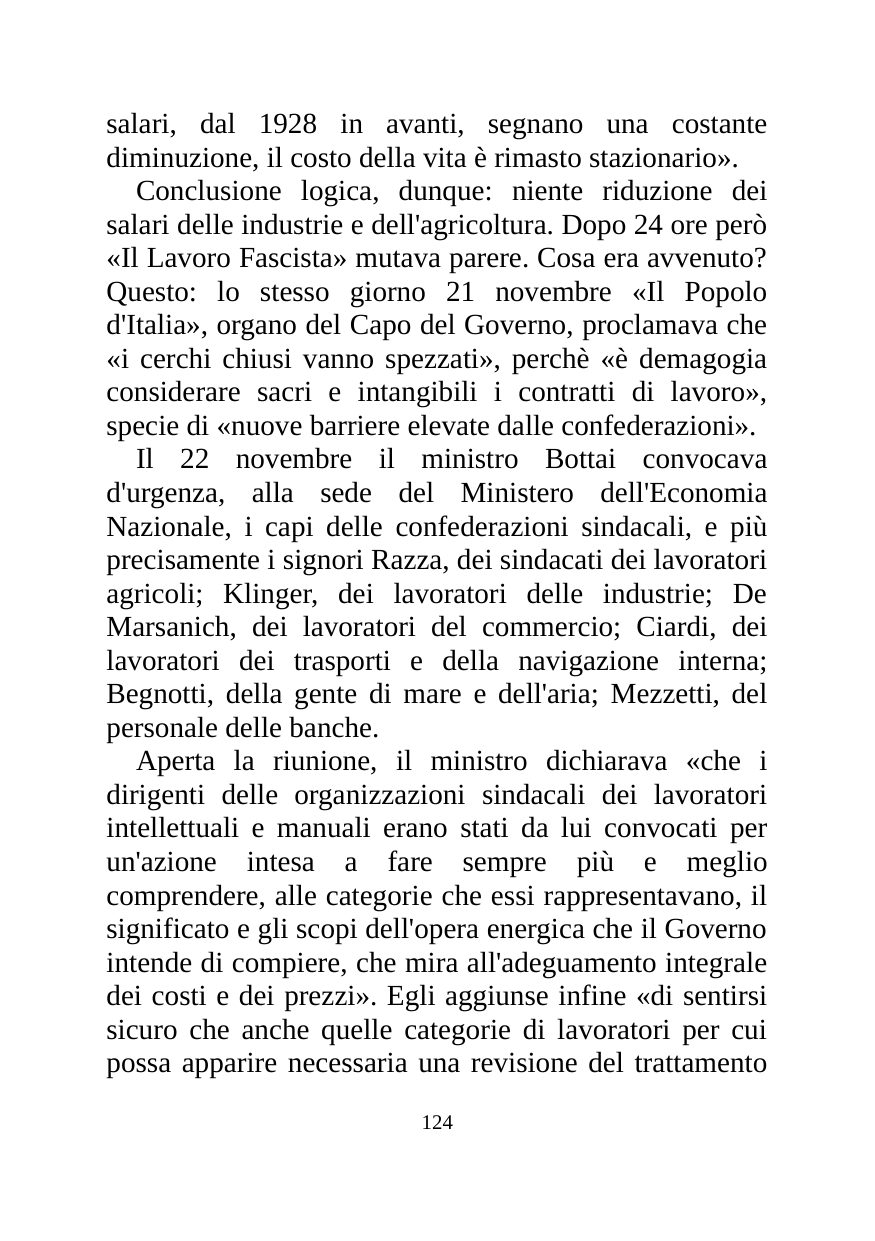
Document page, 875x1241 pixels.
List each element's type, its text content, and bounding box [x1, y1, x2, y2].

text salari, dal 1928 in avanti, segnano una costante diminuzione, il costo della vita è rimasto stazionario». [106, 106, 768, 173]
text Il 22 novembre il ministro Bottai convocava d'urgenza, alla sede del Ministero dell'Economia Nazionale, i capi delle confederazioni sindacali, e più precisamente i signori Razza, dei sindacati dei lavoratori agricoli; Klinger, dei lavoratori delle industrie; De Marsanich, dei lavoratori del commercio; Ciardi, dei lavoratori dei trasporti e della navigazione interna; Begnotti, della gente di mare e dell'aria; Mezzetti, del personale delle banche. [106, 442, 768, 743]
text Aperta la riunione, il ministro dichiarava «che i dirigenti delle organizzazioni sindacali dei lavoratori intellettuali e manuali erano stati da lui convocati per un'azione intesa a fare sempre più e meglio comprendere, alle categorie che essi rappresentavano, il significato e gli scopi dell'opera energica che il Governo intende di compiere, che mira all'adeguamento integrale dei costi e dei prezzi». Egli aggiunse infine «di sentirsi sicuro che anche quelle categorie di lavoratori per cui possa apparire necessaria una revisione del trattamento [106, 743, 768, 1079]
text Conclusione logica, dunque: niente riduzione dei salari delle industrie e dell'agricoltura. Dopo 24 ore però «Il Lavoro Fascista» mutava parere. Cosa era avvenuto? Questo: lo stesso giorno 21 novembre «Il Popolo d'Italia», organo del Capo del Governo, proclamava che «i cerchi chiusi vanno spezzati», perchè «è demagogia considerare sacri e intangibili i contratti di lavoro», specie di «nuove barriere elevate dalle confederazioni». [106, 173, 768, 442]
